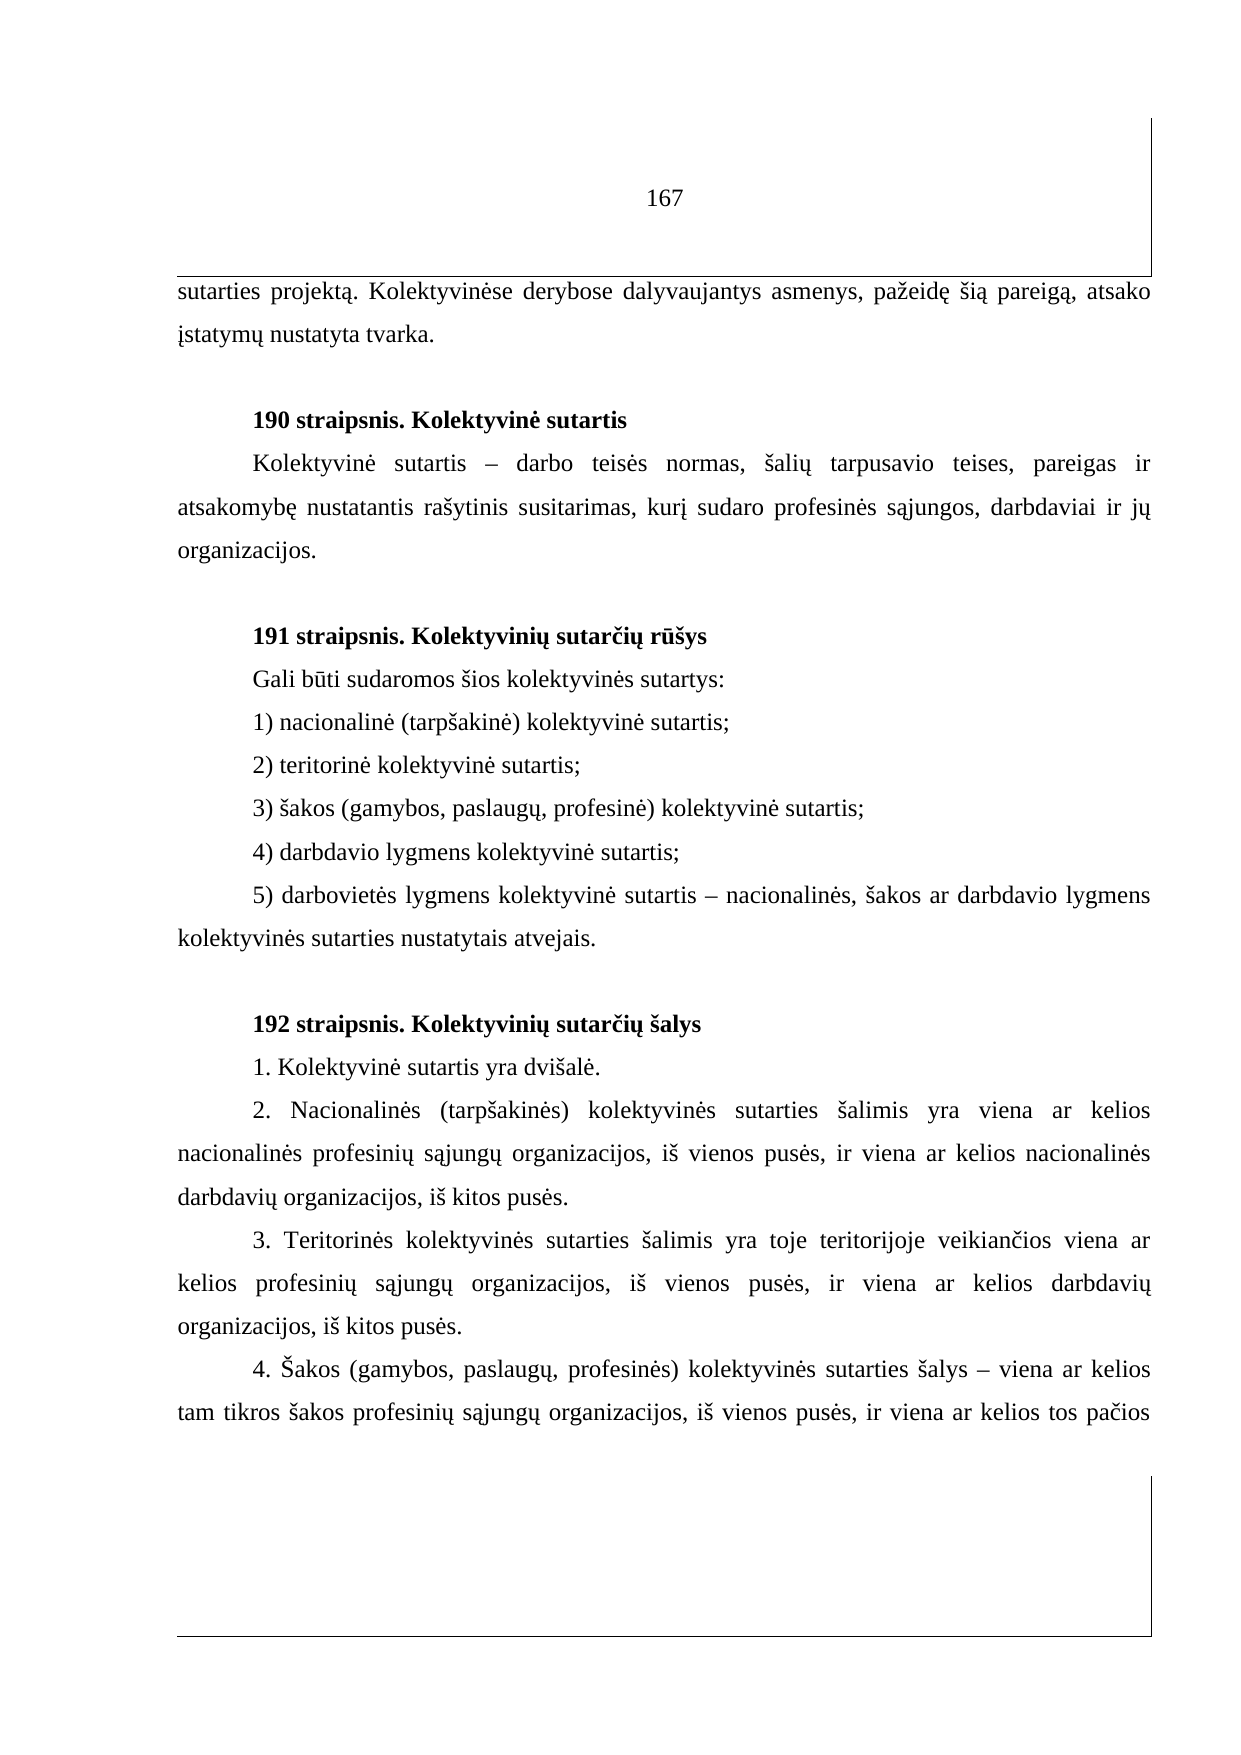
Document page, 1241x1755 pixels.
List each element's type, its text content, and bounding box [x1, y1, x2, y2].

text 4) darbdavio lygmens kolektyvinė sutartis; [177, 837, 1152, 865]
text 2) teritorinė kolektyvinė sutartis; [177, 750, 1152, 779]
text 5) darbovietės lygmens kolektyvinė sutartis – nacionalinės, šakos ar darbdavio lygmens kolektyvinės sutarties nustatytais atvejais. [177, 880, 1152, 952]
text sutarties projektą. Kolektyvinėse derybose dalyvaujantys asmenys, pažeidę šią pareigą, atsako įstatymų nustatyta tvarka. [177, 276, 1152, 348]
subtitle 190 straipsnis. Kolektyvinė sutartis [177, 405, 1152, 434]
text 4. Šakos (gamybos, paslaugų, profesinės) kolektyvinės sutarties šalys – viena ar kelios tam tikros šakos profesinių sąjungų organizacijos, iš vienos pusės, ir viena ar kelios tos pačios [177, 1354, 1152, 1426]
text 3. Teritorinės kolektyvinės sutarties šalimis yra toje teritorijoje veikiančios viena ar kelios profesinių sąjungų organizacijos, iš vienos pusės, ir viena ar kelios darbdavių organizacijos, iš kitos pusės. [177, 1225, 1152, 1340]
text 2. Nacionalinės (tarpšakinės) kolektyvinės sutarties šalimis yra viena ar kelios nacionalinės profesinių sąjungų organizacijos, iš vienos pusės, ir viena ar kelios nacionalinės darbdavių organizacijos, iš kitos pusės. [177, 1095, 1152, 1210]
text Gali būti sudaromos šios kolektyvinės sutartys: [177, 664, 1152, 693]
text 1) nacionalinė (tarpšakinė) kolektyvinė sutartis; [177, 707, 1152, 736]
text Kolektyvinė sutartis – darbo teisės normas, šalių tarpusavio teises, pareigas ir atsakomybę nustatantis rašytinis susitarimas, kurį sudaro profesinės sąjungos, darbdaviai ir jų organizacijos. [177, 448, 1152, 563]
subtitle 192 straipsnis. Kolektyvinių sutarčių šalys [177, 1009, 1152, 1038]
text 1. Kolektyvinė sutartis yra dvišalė. [177, 1052, 1152, 1081]
text 3) šakos (gamybos, paslaugų, profesinė) kolektyvinė sutartis; [177, 793, 1152, 822]
text 191 straipsnis. Kolektyvinių sutarčių rūšys [177, 621, 1152, 650]
